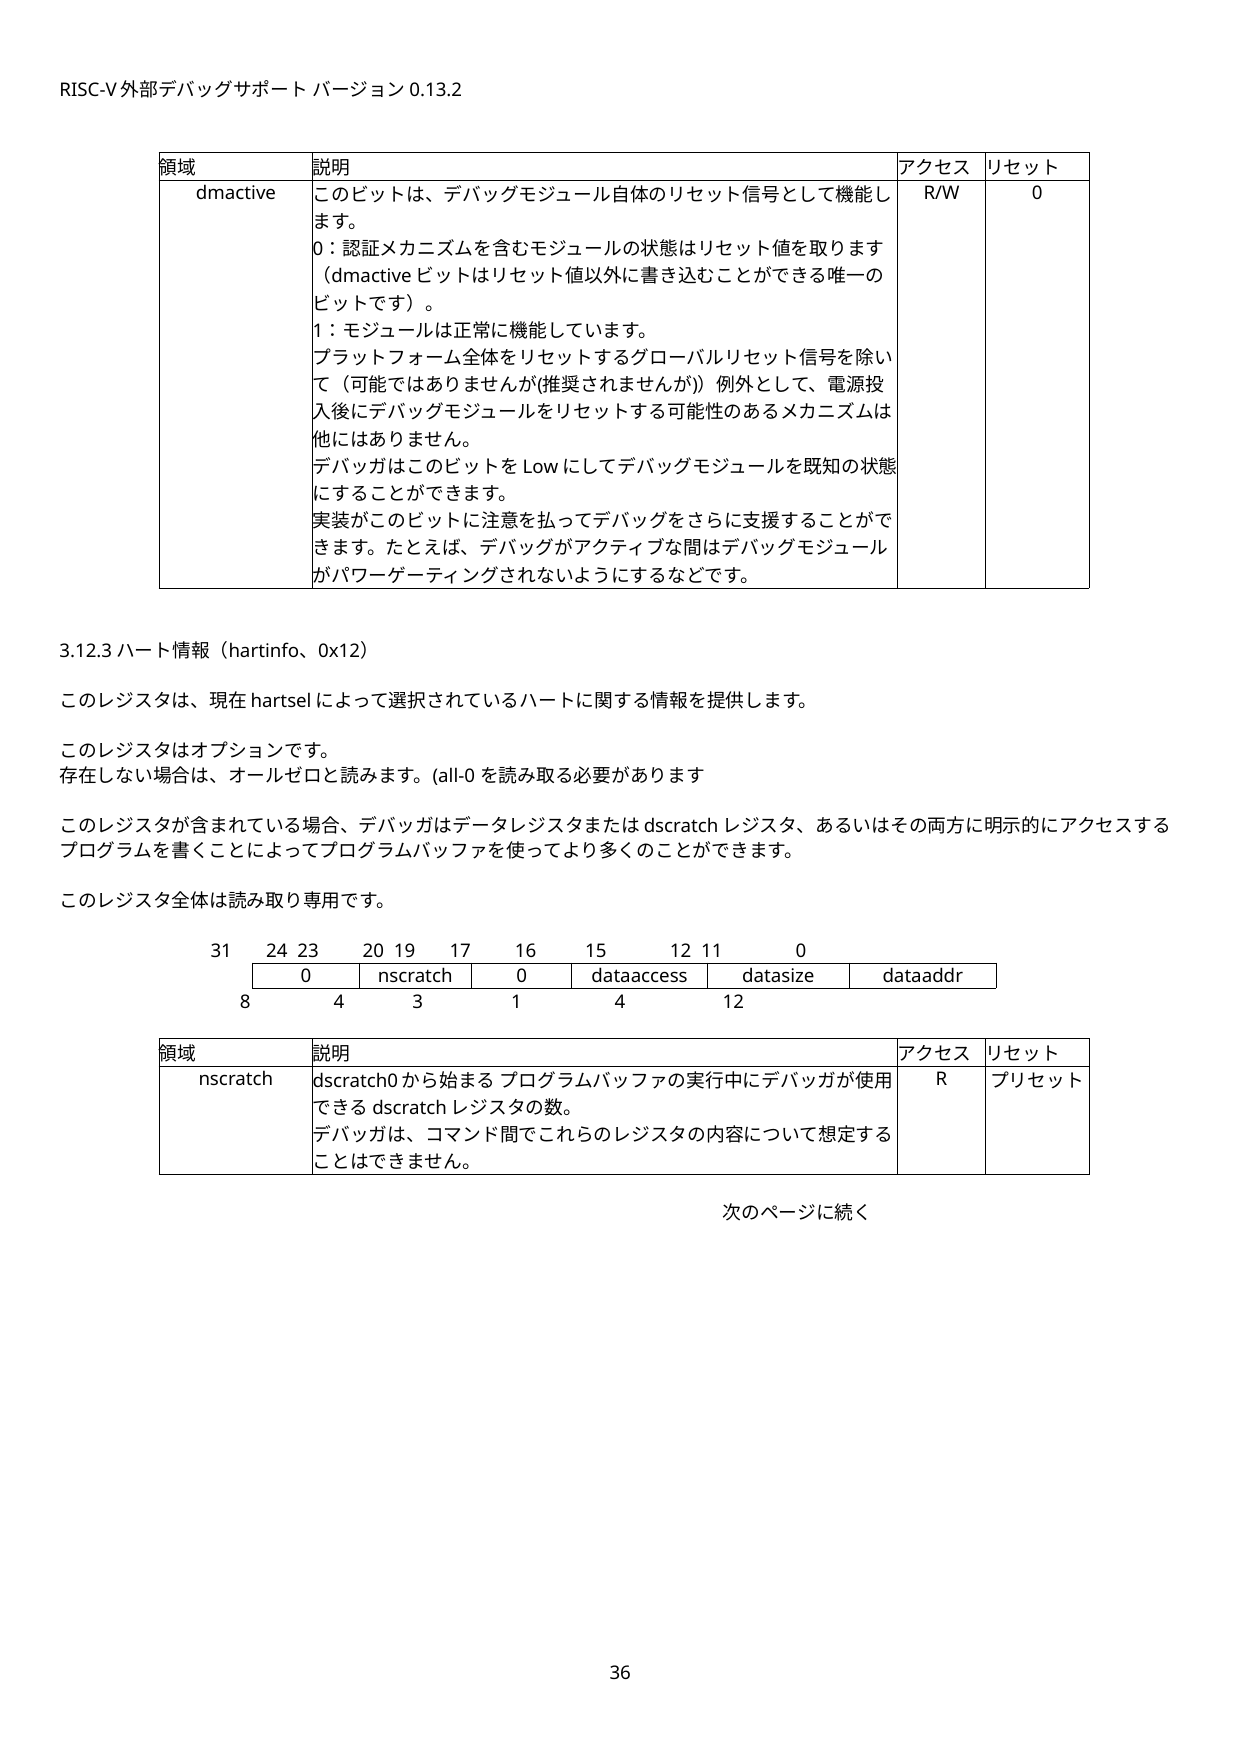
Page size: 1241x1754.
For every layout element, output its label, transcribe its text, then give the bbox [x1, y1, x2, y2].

table_header 領域 [160, 1039, 312, 1066]
table_header アクセス [898, 1039, 985, 1066]
table_header 説明 [313, 1039, 897, 1066]
text 存在しない場合は、オールゼロと読みます。(all-0 を読み取る必要があります [59, 762, 1181, 787]
table_cell nscratch [160, 1067, 312, 1174]
text 31 24 23 20 19 17 16 15 12 11 0 [59, 937, 1181, 962]
table_header dataaddr [850, 964, 996, 988]
table_cell プリセット [986, 1067, 1089, 1174]
table_cell 0 [986, 181, 1089, 587]
table_header datasize [708, 964, 849, 988]
table_cell R [898, 1067, 985, 1174]
text 次のページに続く [59, 1199, 1181, 1224]
text このレジスタは、現在hartselによって選択されているハートに関する情報を提供します。 [59, 687, 1181, 712]
table_cell R/W [898, 181, 985, 587]
table_header 0 [253, 964, 359, 988]
table_header nscratch [360, 964, 471, 988]
text このレジスタが含まれている場合、デバッガはデータレジスタまたはdscratchレジスタ、あるいはその両方に明示的にアクセスするプログラムを書くことによってプログラムバッファを使ってより多くのことができます。 [59, 812, 1181, 862]
table_header dataaccess [572, 964, 707, 988]
table_cell このビットは、デバッグモジュール自体のリセット信号として機能します。 0：認証メカニズムを含むモジュールの状態はリセット値を取ります（dmactiveビットはリセット値以外に書き込むことができる唯一のビットです）。 1：モジュールは正常に機能しています。 プラットフォーム全体をリセットするグローバルリセット信号を除いて（可能ではありませんが(推奨されませんが)）例外として、電源投入後にデバッグモジュールをリセットする可能性のあるメカニズムは他にはありません。 デバッガはこのビットをLowにしてデバッグモジュールを既知の状態にすることができます。 実装がこのビットに注意を払ってデバッグをさらに支援することができます。たとえば、デバッグがアクティブな間はデバッグモジュールがパワーゲーティングされないようにするなどです。 [313, 181, 897, 587]
table_header リセット [986, 1039, 1089, 1066]
table_header 説明 [313, 153, 897, 179]
table_header 0 [472, 964, 571, 988]
text 8 4 3 1 4 12 [59, 988, 1181, 1013]
table_header リセット [986, 153, 1089, 179]
table_header 領域 [160, 153, 312, 179]
text このレジスタはオプションです。 [59, 737, 1181, 762]
table_cell dscratch0から始まる プログラムバッファの実行中にデバッガが使用できるdscratchレジスタの数。 デバッガは、コマンド間でこれらのレジスタの内容について想定することはできません。 [313, 1067, 897, 1174]
table_cell dmactive [160, 181, 312, 587]
text このレジスタ全体は読み取り専用です。 [59, 887, 1181, 912]
table_header アクセス [898, 153, 985, 179]
text 3.12.3ハート情報（hartinfo、0x12） [59, 637, 1181, 662]
